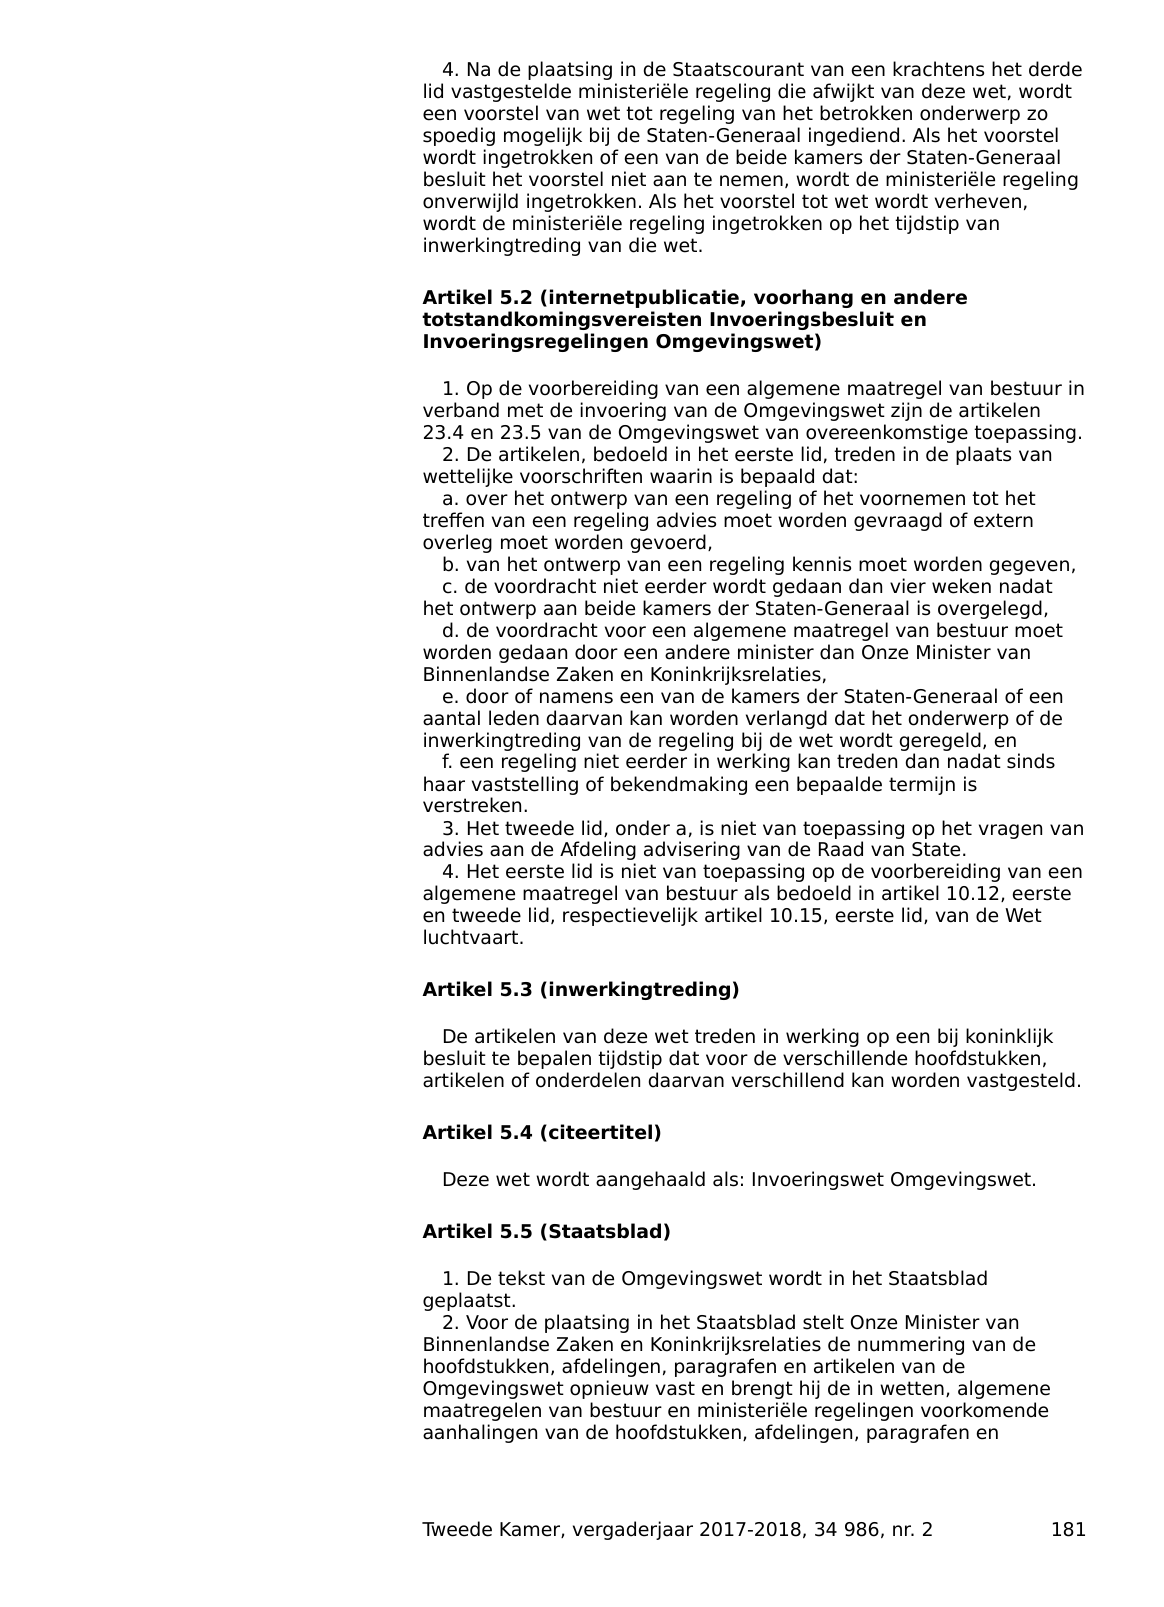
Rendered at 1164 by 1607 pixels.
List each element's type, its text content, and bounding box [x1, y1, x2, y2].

text 2. Voor de plaatsing in het Staatsblad stelt Onze Minister van Binnenlandse Zaken en Koninkrijksrelaties de nummering van de hoofdstukken, afdelingen, paragrafen en artikelen van de Omgevingswet opnieuw vast en brengt hij de in wetten, algemene maatregelen van bestuur en ministeriële regelingen voorkomende aanhalingen van de hoofdstukken, afdelingen, paragrafen en [422, 1312, 1087, 1444]
text 1. Op de voorbereiding van een algemene maatregel van bestuur in verband met de invoering van de Omgevingswet zijn de artikelen 23.4 en 23.5 van de Omgevingswet van overeenkomstige toepassing. [422, 378, 1087, 444]
text 4. Het eerste lid is niet van toepassing op de voorbereiding van een algemene maatregel van bestuur als bedoeld in artikel 10.12, eerste en tweede lid, respectievelijk artikel 10.15, eerste lid, van de Wet luchtvaart. [422, 861, 1087, 949]
subtitle Artikel 5.4 (citeertitel) [422, 1122, 1087, 1144]
subtitle Artikel 5.5 (Staatsblad) [422, 1221, 1087, 1243]
text c. de voordracht niet eerder wordt gedaan dan vier weken nadat het ontwerp aan beide kamers der Staten-Generaal is overgelegd, [422, 576, 1087, 619]
text De artikelen van deze wet treden in werking op een bij koninklijk besluit te bepalen tijdstip dat voor de verschillende hoofdstukken, artikelen of onderdelen daarvan verschillend kan worden vastgesteld. [422, 1026, 1087, 1092]
text f. een regeling niet eerder in werking kan treden dan nadat sinds haar vaststelling of bekendmaking een bepaalde termijn is verstreken. [422, 751, 1087, 817]
subtitle Artikel 5.2 (internetpublicatie, voorhang en andere totstandkomingsvereisten Invoeringsbesluit en Invoeringsregelingen Omgevingswet) [422, 287, 1087, 353]
text d. de voordracht voor een algemene maatregel van bestuur moet worden gedaan door een andere minister dan Onze Minister van Binnenlandse Zaken en Koninkrijksrelaties, [422, 619, 1087, 686]
text e. door of namens een van de kamers der Staten-Generaal of een aantal leden daarvan kan worden verlangd dat het onderwerp of de inwerkingtreding van de regeling bij de wet wordt geregeld, en [422, 686, 1087, 751]
text a. over het ontwerp van een regeling of het voornemen tot het treffen van een regeling advies moet worden gevraagd of extern overleg moet worden gevoerd, [422, 488, 1087, 554]
text b. van het ontwerp van een regeling kennis moet worden gegeven, [422, 554, 1087, 576]
text 3. Het tweede lid, onder a, is niet van toepassing op het vragen van advies aan de Afdeling advisering van de Raad van State. [422, 817, 1087, 861]
text 1. De tekst van de Omgevingswet wordt in het Staatsblad geplaatst. [422, 1268, 1087, 1312]
subtitle Artikel 5.3 (inwerkingtreding) [422, 979, 1087, 1001]
text 2. De artikelen, bedoeld in het eerste lid, treden in de plaats van wettelijke voorschriften waarin is bepaald dat: [422, 444, 1087, 488]
text Deze wet wordt aangehaald als: Invoeringswet Omgevingswet. [422, 1169, 1087, 1191]
text 4. Na de plaatsing in de Staatscourant van een krachtens het derde lid vastgestelde ministeriële regeling die afwijkt van deze wet, wordt een voorstel van wet tot regeling van het betrokken onderwerp zo spoedig mogelijk bij de Staten-Generaal ingediend. Als het voorstel wordt ingetrokken of een van de beide kamers der Staten-Generaal besluit het voorstel niet aan te nemen, wordt de ministeriële regeling onverwijld ingetrokken. Als het voorstel tot wet wordt verheven, wordt de ministeriële regeling ingetrokken op het tijdstip van inwerkingtreding van die wet. [422, 59, 1087, 257]
